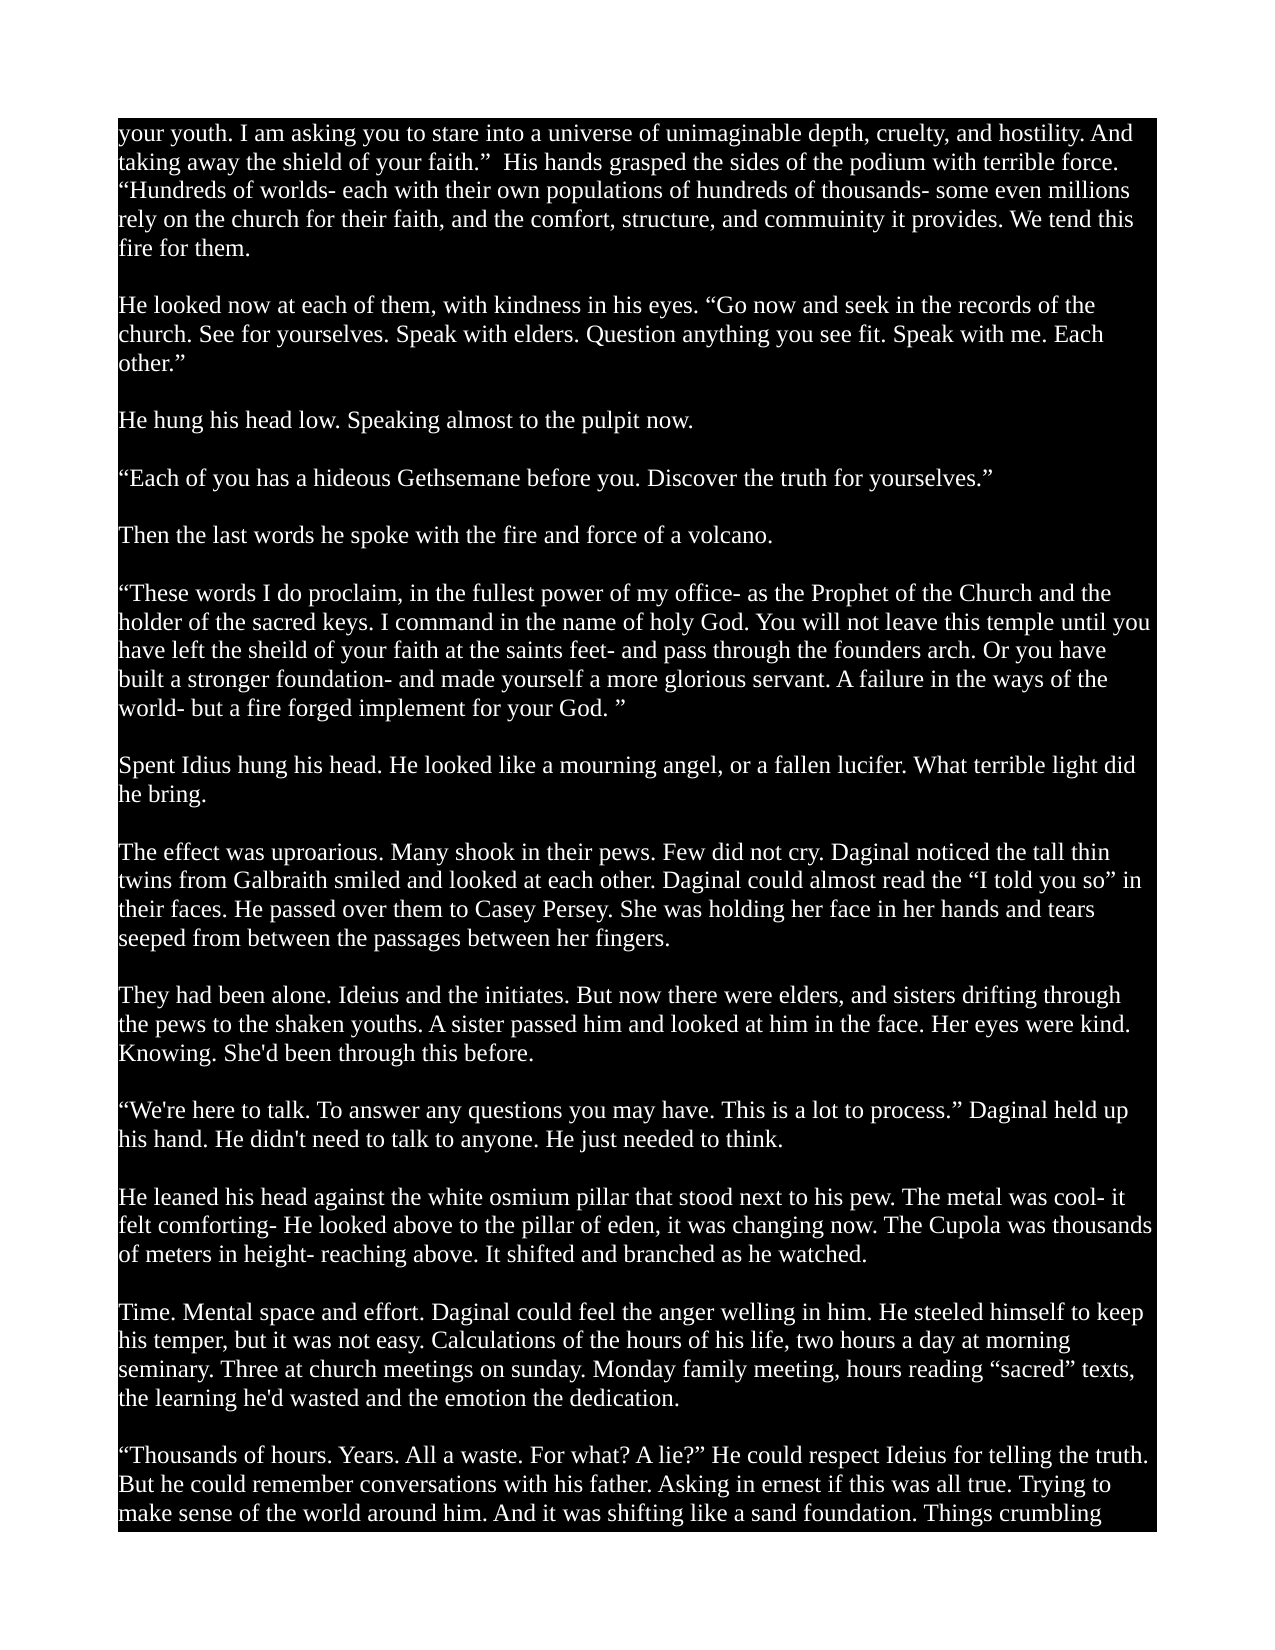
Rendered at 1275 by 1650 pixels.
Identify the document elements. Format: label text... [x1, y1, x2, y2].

text your youth. I am asking you to stare into a universe of unimaginable depth, cruelty, and hostility. And taking away the shield of your faith.” His hands grasped the sides of the podium with terrible force. “Hundreds of worlds- each with their own populations of hundreds of thousands- some even millions rely on the church for their faith, and the comfort, structure, and commuinity it provides. We tend this fire for them. He looked now at each of them, with kindness in his eyes. “Go now and seek in the records of the church. See for yourselves. Speak with elders. Question anything you see fit. Speak with me. Each other.” [118, 118, 1157, 377]
text He leaned his head against the white osmium pillar that stood next to his pew. The metal was cool- it felt comforting- He looked above to the pillar of eden, it was changing now. The Cupola was thousands of meters in height- reaching above. It shifted and branched as he watched. [118, 1182, 1157, 1268]
text “We're here to talk. To answer any questions you may have. This is a lot to process.” Daginal held up his hand. He didn't need to talk to anyone. He just needed to think. [118, 1096, 1157, 1153]
text Spent Idius hung his head. He looked like a mourning angel, or a fallen lucifer. What terrible light did he bring. [118, 751, 1157, 808]
text Time. Mental space and effort. Daginal could feel the anger welling in him. He steeled himself to keep his temper, but it was not easy. Calculations of the hours of his life, two hours a day at morning seminary. Three at church meetings on sunday. Monday family meeting, hours reading “sacred” texts, the learning he'd wasted and the emotion the dedication. “Thousands of hours. Years. All a waste. For what? A lie?” He could respect Ideius for telling the truth. But he could remember conversations with his father. Asking in ernest if this was all true. Trying to make sense of the world around him. And it was shifting like a sand foundation. Things crumbling [118, 1297, 1157, 1527]
text He hung his head low. Speaking almost to the pulpit now. “Each of you has a hideous Gethsemane before you. Discover the truth for yourselves.” Then the last words he spoke with the fire and force of a volcano. “These words I do proclaim, in the fullest power of my office- as the Prophet of the Church and the holder of the sacred keys. I command in the name of holy God. You will not leave this temple until you have left the sheild of your faith at the saints feet- and pass through the founders arch. Or you have built a stronger foundation- and made yourself a more glorious servant. A failure in the ways of the world- but a fire forged implement for your God. ” [118, 406, 1157, 722]
text The effect was uproarious. Many shook in their pews. Few did not cry. Daginal noticed the tall thin twins from Galbraith smiled and looked at each other. Daginal could almost read the “I told you so” in their faces. He passed over them to Casey Persey. She was holding her face in her hands and tears seeped from between the passages between her fingers. [118, 837, 1157, 952]
text They had been alone. Ideius and the initiates. But now there were elders, and sisters drifting through the pews to the shaken youths. A sister passed him and looked at him in the face. Her eyes were kind. Knowing. She'd been through this before. [118, 981, 1157, 1067]
